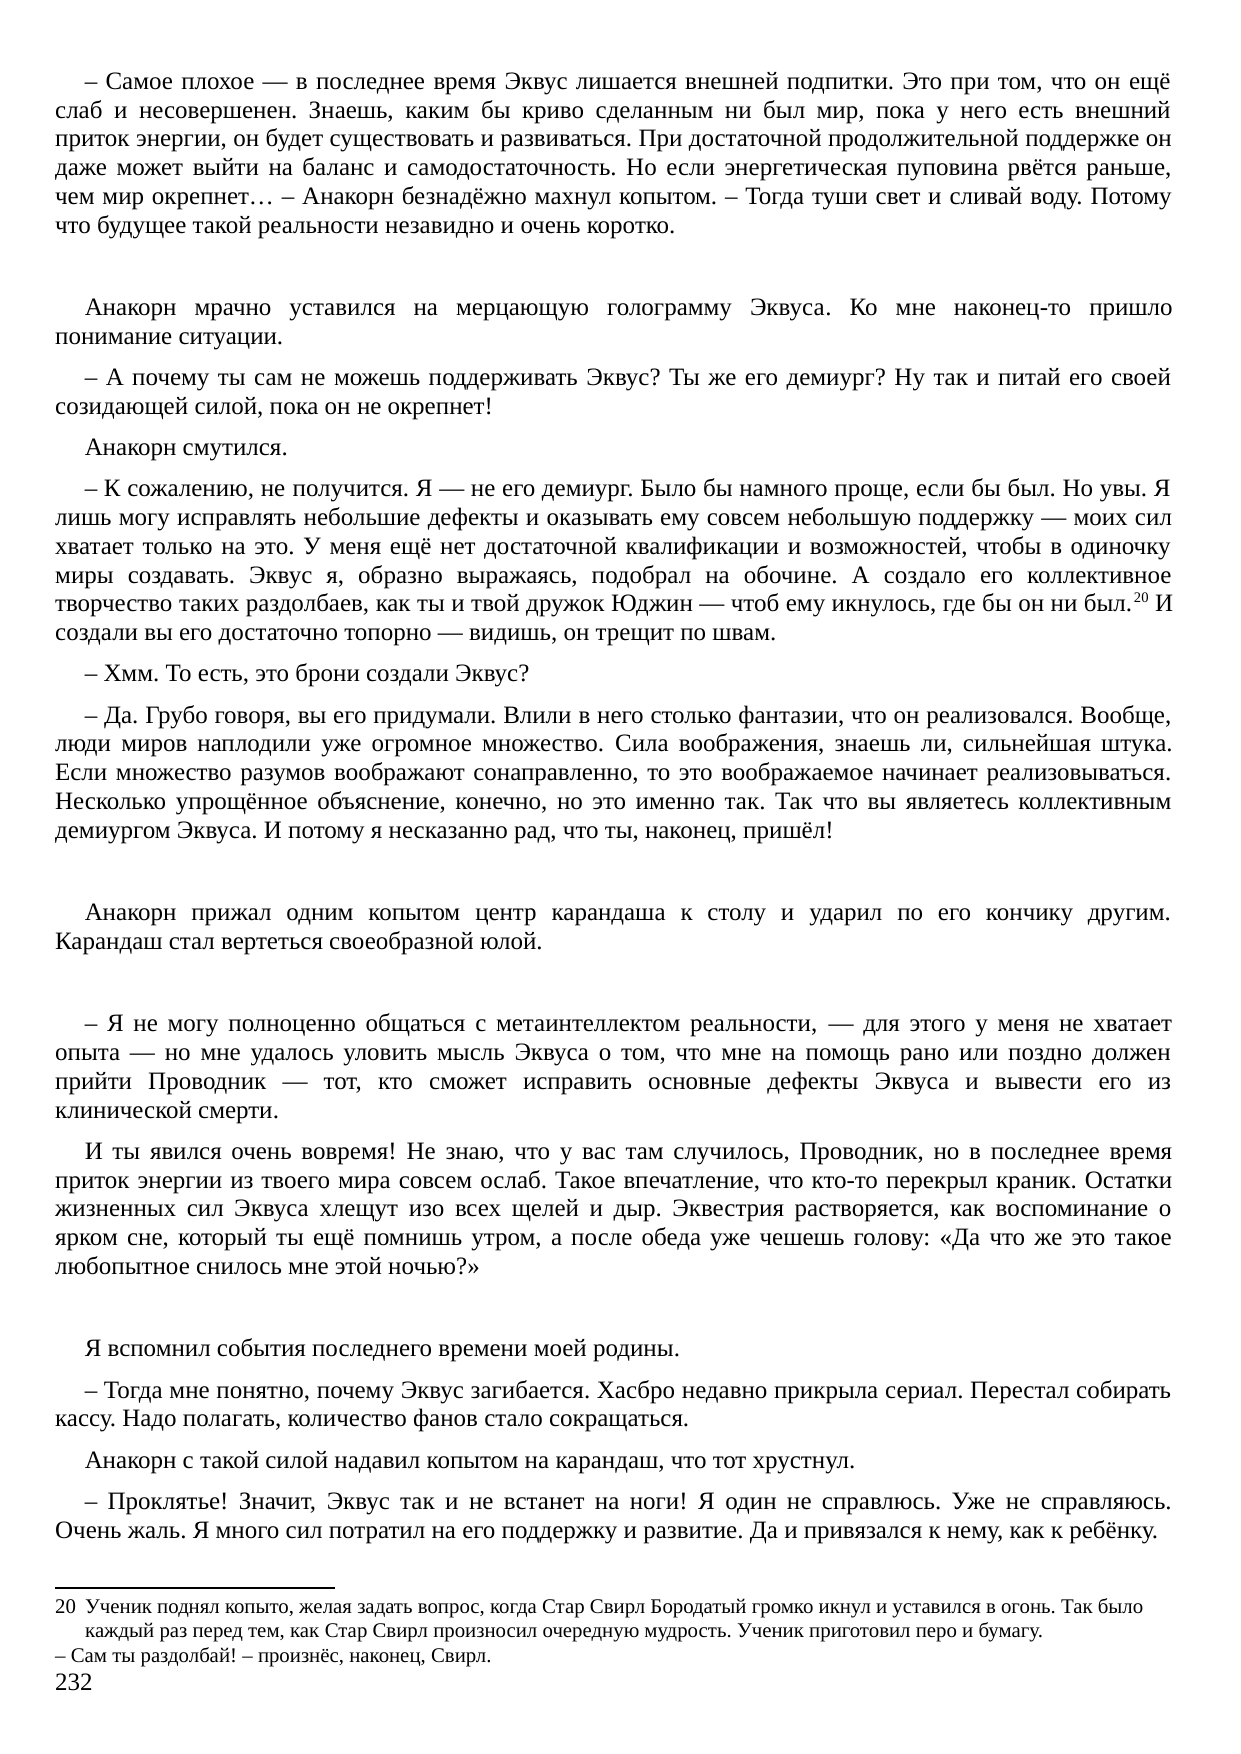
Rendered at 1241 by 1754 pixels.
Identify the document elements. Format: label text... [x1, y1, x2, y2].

text – Сам ты раздолбай! – произнёс, наконец, Свирл. [55, 1642, 1173, 1667]
text – А почему ты сам не можешь поддерживать Эквус? Ты же его демиург? Ну так и питай его своей созидающей силой, пока он не окрепнет! [55, 362, 1173, 420]
text Анакорн мрачно уставился на мерцающую голограмму Эквуса. Ко мне наконец-то пришло понимание ситуации. [55, 292, 1173, 350]
text И ты явился очень вовремя! Не знаю, что у вас там случилось, Проводник, но в последнее время приток энергии из твоего мира совсем ослаб. Такое впечатление, что кто-то перекрыл краник. Остатки жизненных сил Эквуса хлещут изо всех щелей и дыр. Эквестрия растворяется, как воспоминание о ярком сне, который ты ещё помнишь утром, а после обеда уже чешешь голову: «Да что же это такое любопытное снилось мне этой ночью?» [55, 1136, 1173, 1280]
text – Я не могу полноценно общаться с метаинтеллектом реальности, — для этого у меня не хватает опыта — но мне удалось уловить мысль Эквуса о том, что мне на помощь рано или поздно должен прийти Проводник — тот, кто сможет исправить основные дефекты Эквуса и вывести его из клинической смерти. [55, 1008, 1173, 1123]
text Анакорн смутился. [55, 432, 1173, 461]
text – Да. Грубо говоря, вы его придумали. Влили в него столько фантазии, что он реализовался. Вообще, люди миров наплодили уже огромное множество. Сила воображения, знаешь ли, сильнейшая штука. Если множество разумов воображают сонаправленно, то это воображаемое начинает реализовываться. Несколько упрощённое объяснение, конечно, но это именно так. Так что вы являетесь коллективным демиургом Эквуса. И потому я несказанно рад, что ты, наконец, пришёл! [55, 700, 1173, 843]
text Анакорн с такой силой надавил копытом на карандаш, что тот хрустнул. [55, 1445, 1173, 1473]
text – Хмм. То есть, это брони создали Эквус? [55, 658, 1173, 687]
text – Тогда мне понятно, почему Эквус загибается. Хасбро недавно прикрыла сериал. Перестал собирать кассу. Надо полагать, количество фанов стало сокращаться. [55, 1375, 1173, 1432]
text – К сожалению, не получится. Я — не его демиург. Было бы намного проще, если бы был. Но увы. Я лишь могу исправлять небольшие дефекты и оказывать ему совсем небольшую поддержку — моих сил хватает только на это. У меня ещё нет достаточной квалификации и возможностей, чтобы в одиночку миры создавать. Эквус я, образно выражаясь, подобрал на обочине. А создало его коллективное творчество таких раздолбаев, как ты и твой дружок Юджин — чтоб ему икнулось, где бы он ни был. И создали вы его достаточно топорно — видишь, он трещит по швам. [55, 473, 1173, 646]
text Я вспомнил события последнего времени моей родины. [55, 1333, 1173, 1362]
text Анакорн прижал одним копытом центр карандаша к столу и ударил по его кончику другим. Карандаш стал вертеться своеобразной юлой. [55, 897, 1173, 955]
text Ученик поднял копыто, желая задать вопрос, когда Стар Свирл Бородатый громко икнул и уставился в огонь. Так было каждый раз перед тем, как Стар Свирл произносил очередную мудрость. Ученик приготовил перо и бумагу. [55, 1594, 1173, 1642]
text – Самое плохое — в последнее время Эквус лишается внешней подпитки. Это при том, что он ещё слаб и несовершенен. Знаешь, каким бы криво сделанным ни был мир, пока у него есть внешний приток энергии, он будет существовать и развиваться. При достаточной продолжительной поддержке он даже может выйти на баланс и самодостаточность. Но если энергетическая пуповина рвётся раньше, чем мир окрепнет… – Анакорн безнадёжно махнул копытом. – Тогда туши свет и сливай воду. Потому что будущее такой реальности незавидно и очень коротко. [55, 66, 1173, 238]
text – Проклятье! Значит, Эквус так и не встанет на ноги! Я один не справлюсь. Уже не справляюсь. Очень жаль. Я много сил потратил на его поддержку и развитие. Да и привязался к нему, как к ребёнку. [55, 1486, 1173, 1543]
